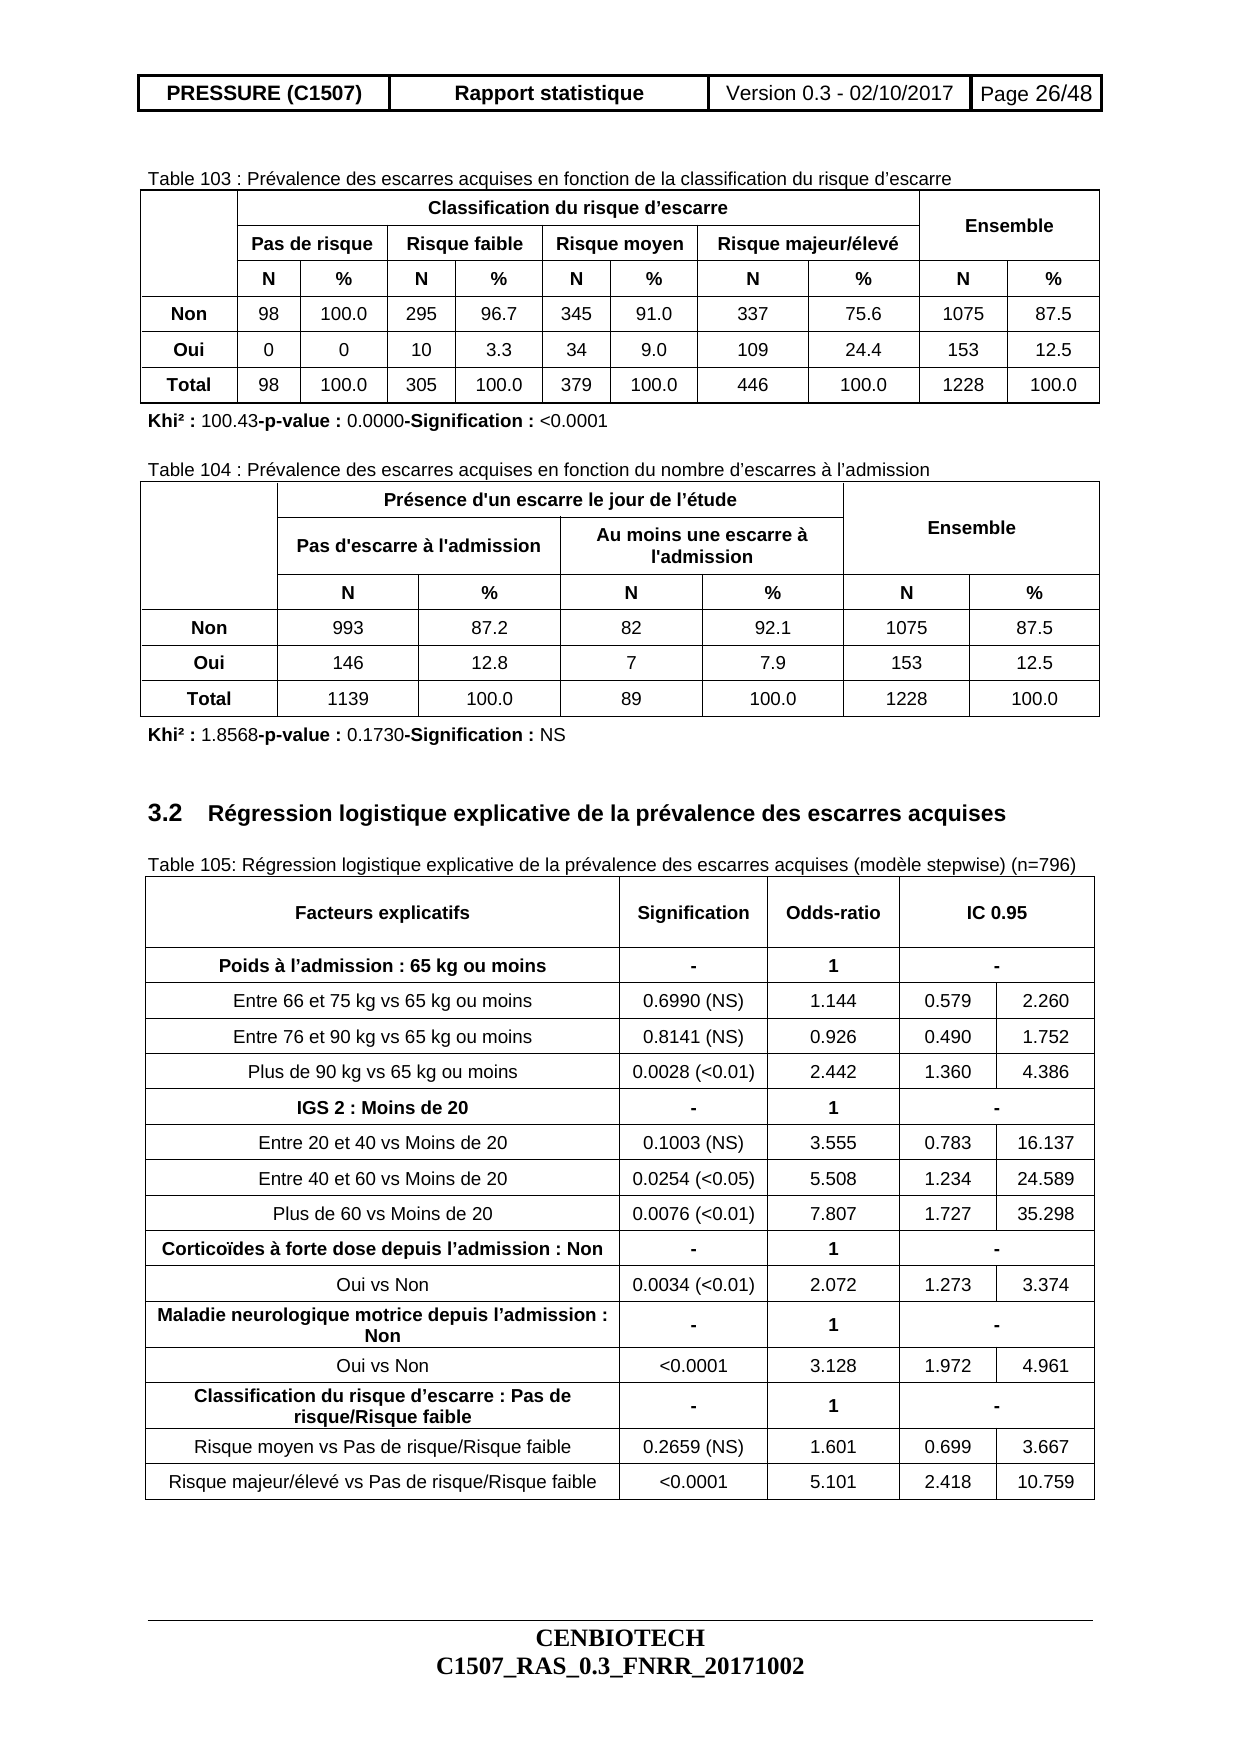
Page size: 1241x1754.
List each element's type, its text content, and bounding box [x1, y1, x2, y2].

table_cell 16.137 [997, 1125, 1094, 1159]
table_cell Risque majeur/élevé vs Pas de risque/Risque faible [146, 1464, 619, 1498]
table_cell 0.699 [900, 1429, 996, 1463]
table_cell 4.961 [997, 1348, 1094, 1382]
table_cell 1 [768, 1231, 899, 1265]
table_cell <0.0001 [620, 1464, 767, 1498]
table_cell 100.0 [301, 297, 387, 331]
table_cell 0.6990 (NS) [620, 983, 767, 1017]
table_cell 1.601 [768, 1429, 899, 1463]
table_cell Plus de 60 vs Moins de 20 [146, 1196, 619, 1230]
table_cell 5.101 [768, 1464, 899, 1498]
table_cell 0.2659 (NS) [620, 1429, 767, 1463]
table_cell 3.128 [768, 1348, 899, 1382]
table_cell 89 [561, 681, 702, 716]
table_cell - [620, 1231, 767, 1265]
table_cell 100.0 [1008, 368, 1099, 402]
table_cell 1 [768, 1089, 899, 1124]
table_cell N [561, 575, 702, 609]
table_cell 0.579 [900, 983, 996, 1017]
table_cell 1.752 [997, 1019, 1094, 1053]
table_cell Pas de risque [238, 226, 387, 260]
table_cell Classification du risque d’escarre : Pas de risque/Risque faible [146, 1383, 619, 1428]
table_cell 0.0028 (<0.01) [620, 1054, 767, 1088]
table_header IC 0.95 [900, 877, 1094, 947]
table_cell 0.0076 (<0.01) [620, 1196, 767, 1230]
table_cell 153 [844, 646, 969, 680]
table_cell N [238, 261, 300, 296]
subtitle Régression logistique explicative de la prévalence des escarres acquises [148, 798, 1093, 826]
table_cell 153 [920, 332, 1007, 367]
table_cell 305 [388, 368, 455, 402]
table_cell - [900, 1383, 1094, 1428]
table_cell 0.926 [768, 1019, 899, 1053]
table_cell Pas d'escarre à l'admission [278, 518, 560, 574]
text Table 103 : Prévalence des escarres acquises en fonction de la classification du risque d’escarre [148, 167, 1093, 189]
table_cell 100.0 [809, 368, 919, 402]
table_cell 1075 [844, 610, 969, 645]
table_cell 379 [543, 368, 610, 402]
table_cell 2.072 [768, 1266, 899, 1301]
table_cell - [620, 1383, 767, 1428]
text Khi² : 1.8568-p-value : 0.1730-Signification : NS [148, 723, 1093, 745]
table_cell - [620, 1089, 767, 1124]
table_header [141, 482, 277, 609]
table_cell % [456, 261, 542, 296]
table_cell 12.5 [970, 646, 1099, 680]
table_cell 1 [768, 1302, 899, 1347]
table_cell 1 [768, 948, 899, 982]
table_cell Risque faible [388, 226, 542, 260]
table_cell 0.8141 (NS) [620, 1019, 767, 1053]
table_cell 0.0034 (<0.01) [620, 1266, 767, 1301]
table_cell 98 [238, 368, 300, 402]
table_cell Poids à l’admission : 65 kg ou moins [146, 948, 619, 982]
table_cell Plus de 90 kg vs 65 kg ou moins [146, 1054, 619, 1088]
table_cell 3.667 [997, 1429, 1094, 1463]
table_cell 446 [698, 368, 808, 402]
table_cell 1.360 [900, 1054, 996, 1088]
table_cell 100.0 [456, 368, 542, 402]
table_cell 10.759 [997, 1464, 1094, 1498]
table_cell Oui [141, 332, 237, 367]
table_cell Oui vs Non [146, 1266, 619, 1301]
table_cell - [900, 1231, 1094, 1265]
table_cell 2.442 [768, 1054, 899, 1088]
table_cell Risque majeur/élevé [698, 226, 919, 260]
table_cell 5.508 [768, 1160, 899, 1194]
table_cell Entre 76 et 90 kg vs 65 kg ou moins [146, 1019, 619, 1053]
table_cell 92.1 [703, 610, 843, 645]
table_cell % [611, 261, 697, 296]
table_cell % [970, 575, 1099, 609]
table_cell N [543, 261, 610, 296]
table_cell 7.9 [703, 646, 843, 680]
table_cell 82 [561, 610, 702, 645]
table_header Classification du risque d’escarre [238, 191, 919, 224]
table_cell 3.374 [997, 1266, 1094, 1301]
table_cell 0.0254 (<0.05) [620, 1160, 767, 1194]
table_cell % [1008, 261, 1099, 296]
table_cell 1.972 [900, 1348, 996, 1382]
table_cell % [703, 575, 843, 609]
table_cell Risque moyen vs Pas de risque/Risque faible [146, 1429, 619, 1463]
table_cell 24.589 [997, 1160, 1094, 1194]
table_cell 1228 [920, 368, 1007, 402]
table_cell 87.5 [970, 610, 1099, 645]
table_cell 1 [768, 1383, 899, 1428]
table_cell 1.273 [900, 1266, 996, 1301]
table_cell 345 [543, 297, 610, 331]
table_cell 3.555 [768, 1125, 899, 1159]
table_cell 1139 [278, 681, 418, 716]
text Table 105: Régression logistique explicative de la prévalence des escarres acquises (modèle stepwise) (n=796) [148, 854, 1093, 876]
table_cell Entre 40 et 60 vs Moins de 20 [146, 1160, 619, 1194]
table_cell 96.7 [456, 297, 542, 331]
table_cell 87.5 [1008, 297, 1099, 331]
table_cell 3.3 [456, 332, 542, 367]
table_cell 2.260 [997, 983, 1094, 1017]
table_cell 24.4 [809, 332, 919, 367]
table_cell N [278, 575, 418, 609]
table_cell N [920, 261, 1007, 296]
table_header Ensemble [844, 482, 1099, 574]
table_cell 98 [238, 297, 300, 331]
table_cell 0 [238, 332, 300, 367]
table_cell Maladie neurologique motrice depuis l’admission : Non [146, 1302, 619, 1347]
table_cell 1.727 [900, 1196, 996, 1230]
table_cell Total [141, 368, 237, 402]
table_cell 12.5 [1008, 332, 1099, 367]
table_cell Risque moyen [543, 226, 697, 260]
text Khi² : 100.43-p-value : 0.0000-Signification : <0.0001 [148, 410, 1093, 431]
table_cell 100.0 [611, 368, 697, 402]
table_cell 100.0 [419, 681, 560, 716]
table_cell IGS 2 : Moins de 20 [146, 1089, 619, 1124]
table_cell Total [141, 681, 277, 716]
table_cell 337 [698, 297, 808, 331]
table_cell Entre 20 et 40 vs Moins de 20 [146, 1125, 619, 1159]
table_cell - [900, 1089, 1094, 1124]
table_cell Non [141, 297, 237, 331]
table_cell 4.386 [997, 1054, 1094, 1088]
table_cell Corticoïdes à forte dose depuis l’admission : Non [146, 1231, 619, 1265]
table_cell N [698, 261, 808, 296]
table_cell 34 [543, 332, 610, 367]
table_cell - [900, 948, 1094, 982]
table_cell - [620, 1302, 767, 1347]
table_cell - [620, 948, 767, 982]
table_cell % [419, 575, 560, 609]
table_cell 12.8 [419, 646, 560, 680]
table_cell 9.0 [611, 332, 697, 367]
table_cell 146 [278, 646, 418, 680]
table_cell 1.144 [768, 983, 899, 1017]
table_header Ensemble [920, 191, 1099, 260]
table_cell 295 [388, 297, 455, 331]
table_cell 2.418 [900, 1464, 996, 1498]
table_cell 100.0 [970, 681, 1099, 716]
table_header Facteurs explicatifs [146, 877, 619, 947]
table_cell Non [141, 610, 277, 645]
table_cell Entre 66 et 75 kg vs 65 kg ou moins [146, 983, 619, 1017]
table_cell 100.0 [301, 368, 387, 402]
table_header [141, 191, 237, 296]
table_cell Au moins une escarre à l'admission [561, 518, 843, 574]
text Table 104 : Prévalence des escarres acquises en fonction du nombre d’escarres à l’admission [148, 459, 1093, 481]
table_cell 75.6 [809, 297, 919, 331]
table_cell <0.0001 [620, 1348, 767, 1382]
table_cell 993 [278, 610, 418, 645]
table_header Odds-ratio [768, 877, 899, 947]
table_cell N [844, 575, 969, 609]
table_cell 100.0 [703, 681, 843, 716]
table_cell 35.298 [997, 1196, 1094, 1230]
table_cell 0.490 [900, 1019, 996, 1053]
table_cell Oui [141, 646, 277, 680]
table_cell 1.234 [900, 1160, 996, 1194]
table_cell % [809, 261, 919, 296]
table_cell 109 [698, 332, 808, 367]
table_cell 0.783 [900, 1125, 996, 1159]
table_cell - [900, 1302, 1094, 1347]
table_cell 1075 [920, 297, 1007, 331]
table_header Signification [620, 877, 767, 947]
table_cell 91.0 [611, 297, 697, 331]
table_cell N [388, 261, 455, 296]
table_cell 1228 [844, 681, 969, 716]
table_cell 0 [301, 332, 387, 367]
table_header Présence d'un escarre le jour de l’étude [278, 482, 843, 516]
table_cell Oui vs Non [146, 1348, 619, 1382]
table_cell 7 [561, 646, 702, 680]
table_cell 10 [388, 332, 455, 367]
table_cell 0.1003 (NS) [620, 1125, 767, 1159]
table_cell 7.807 [768, 1196, 899, 1230]
table_cell % [301, 261, 387, 296]
table_cell 87.2 [419, 610, 560, 645]
